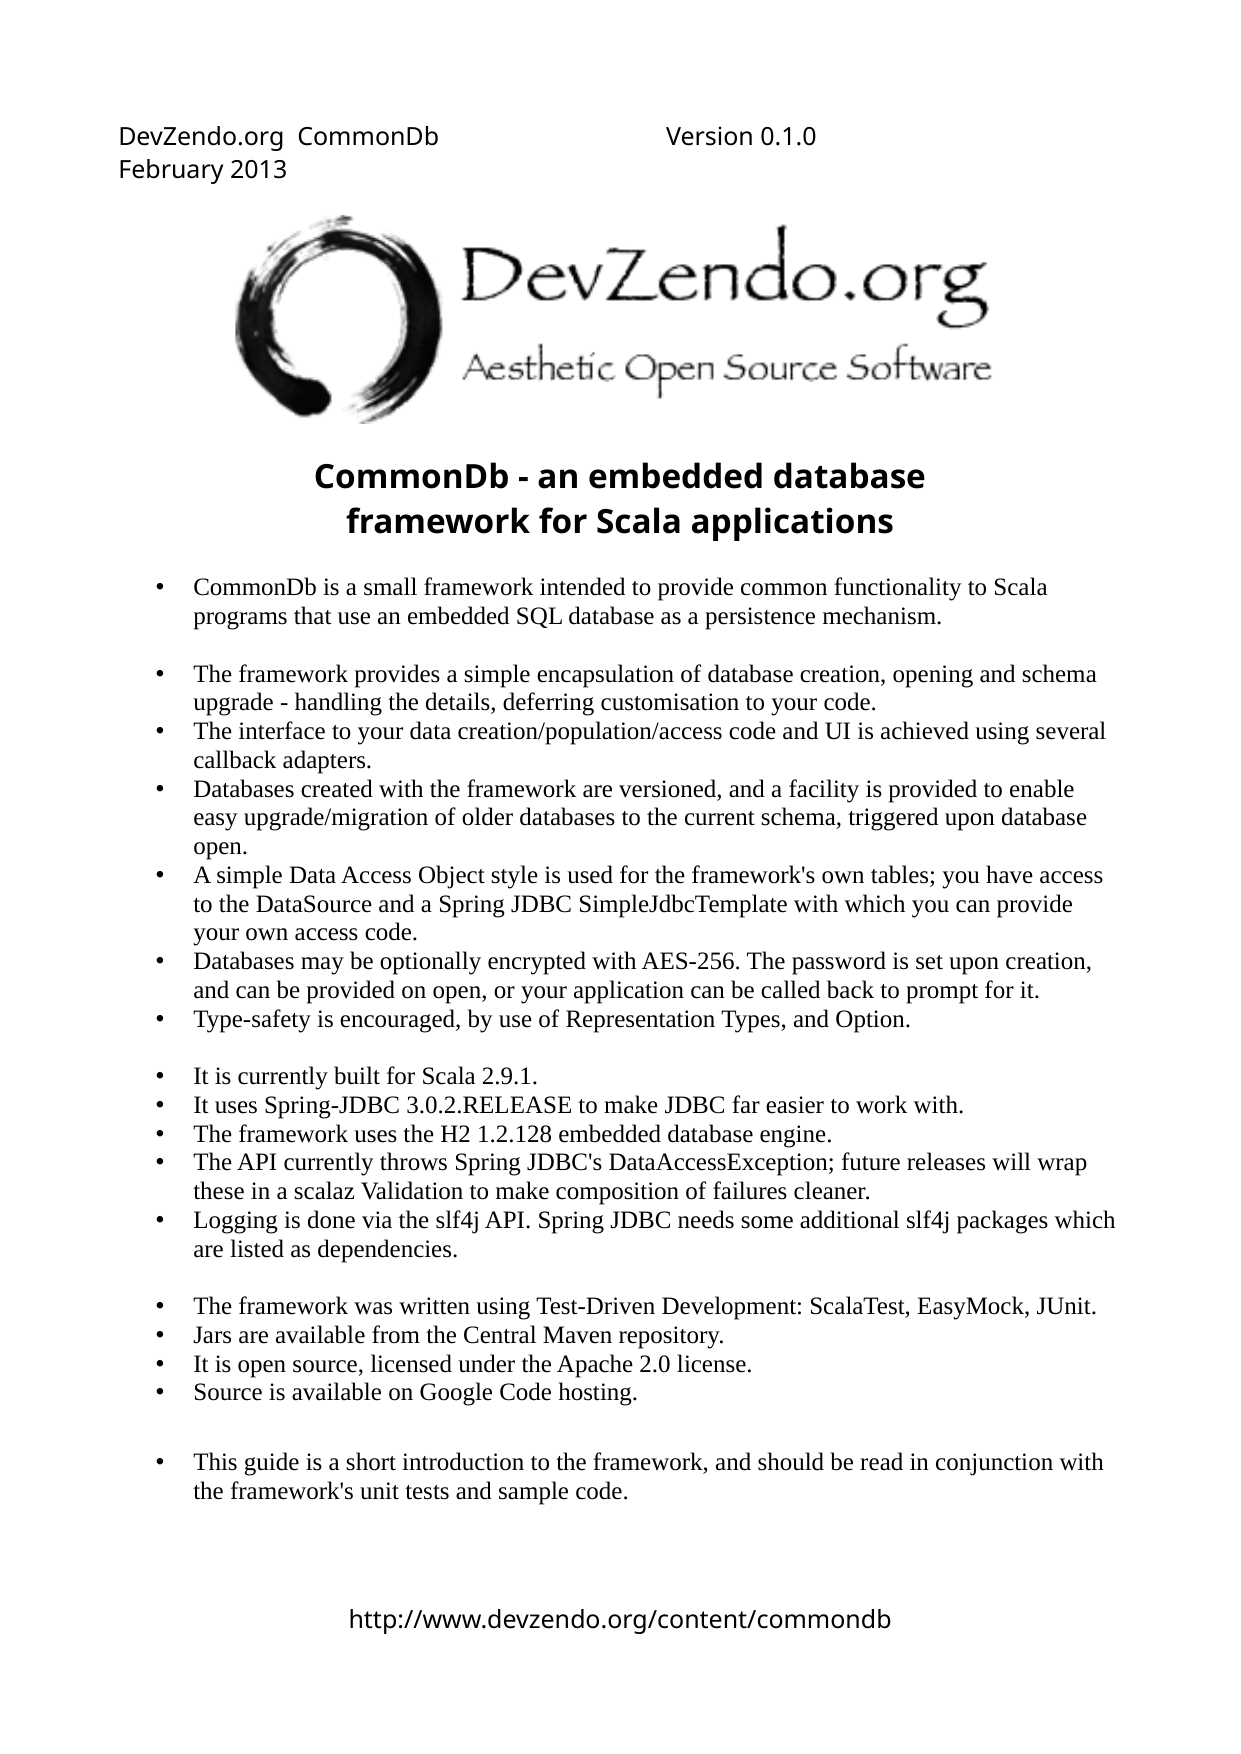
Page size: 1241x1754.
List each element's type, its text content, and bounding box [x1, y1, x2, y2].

list This guide is a short introduction to the framework, and should be read in conjunction with the framework's unit tests and sample code. [156, 1447, 1122, 1505]
list Jars are available from the Central Maven repository. [156, 1320, 1122, 1349]
list It uses Spring-JDBC 3.0.2.RELEASE to make JDBC far easier to work with. [156, 1090, 1122, 1119]
list Type-safety is encouraged, by use of Representation Types, and Option. [156, 1004, 1122, 1032]
list The interface to your data creation/population/access code and UI is achieved using several callback adapters. [156, 716, 1122, 774]
list It is open source, licensed under the Apache 2.0 license. [156, 1349, 1122, 1377]
picture [234, 215, 1006, 424]
list The framework was written using Test-Driven Development: ScalaTest, EasyMock, JUnit. [156, 1291, 1122, 1320]
list It is currently built for Scala 2.9.1. [156, 1061, 1122, 1090]
list The API currently throws Spring JDBC's DataAccessException; future releases will wrap these in a scalaz Validation to make composition of failures cleaner. [156, 1147, 1122, 1205]
list Logging is done via the slf4j API. Spring JDBC needs some additional slf4j packages which are listed as dependencies. [156, 1205, 1122, 1262]
list A simple Data Access Object style is used for the framework's own tables; you have access to the DataSource and a Spring JDBC SimpleJdbcTemplate with which you can provide your own access code. [156, 860, 1122, 946]
list The framework provides a simple encapsulation of database creation, opening and schema upgrade - handling the details, deferring customisation to your code. [156, 659, 1122, 716]
list Databases created with the framework are versioned, and a facility is provided to enable easy upgrade/migration of older databases to the current schema, triggered upon database open. [156, 774, 1122, 860]
list CommonDb is a small framework intended to provide common functionality to Scala programs that use an embedded SQL database as a persistence mechanism. [156, 572, 1122, 630]
list Databases may be optionally encrypted with AES-256. The password is set upon creation, and can be provided on open, or your application can be called back to prompt for it. [156, 946, 1122, 1004]
list The framework uses the H2 1.2.128 embedded database engine. [156, 1119, 1122, 1147]
list Source is available on Google Code hosting. [156, 1377, 1122, 1406]
text CommonDb - an embedded database framework for Scala applications [118, 453, 1122, 544]
